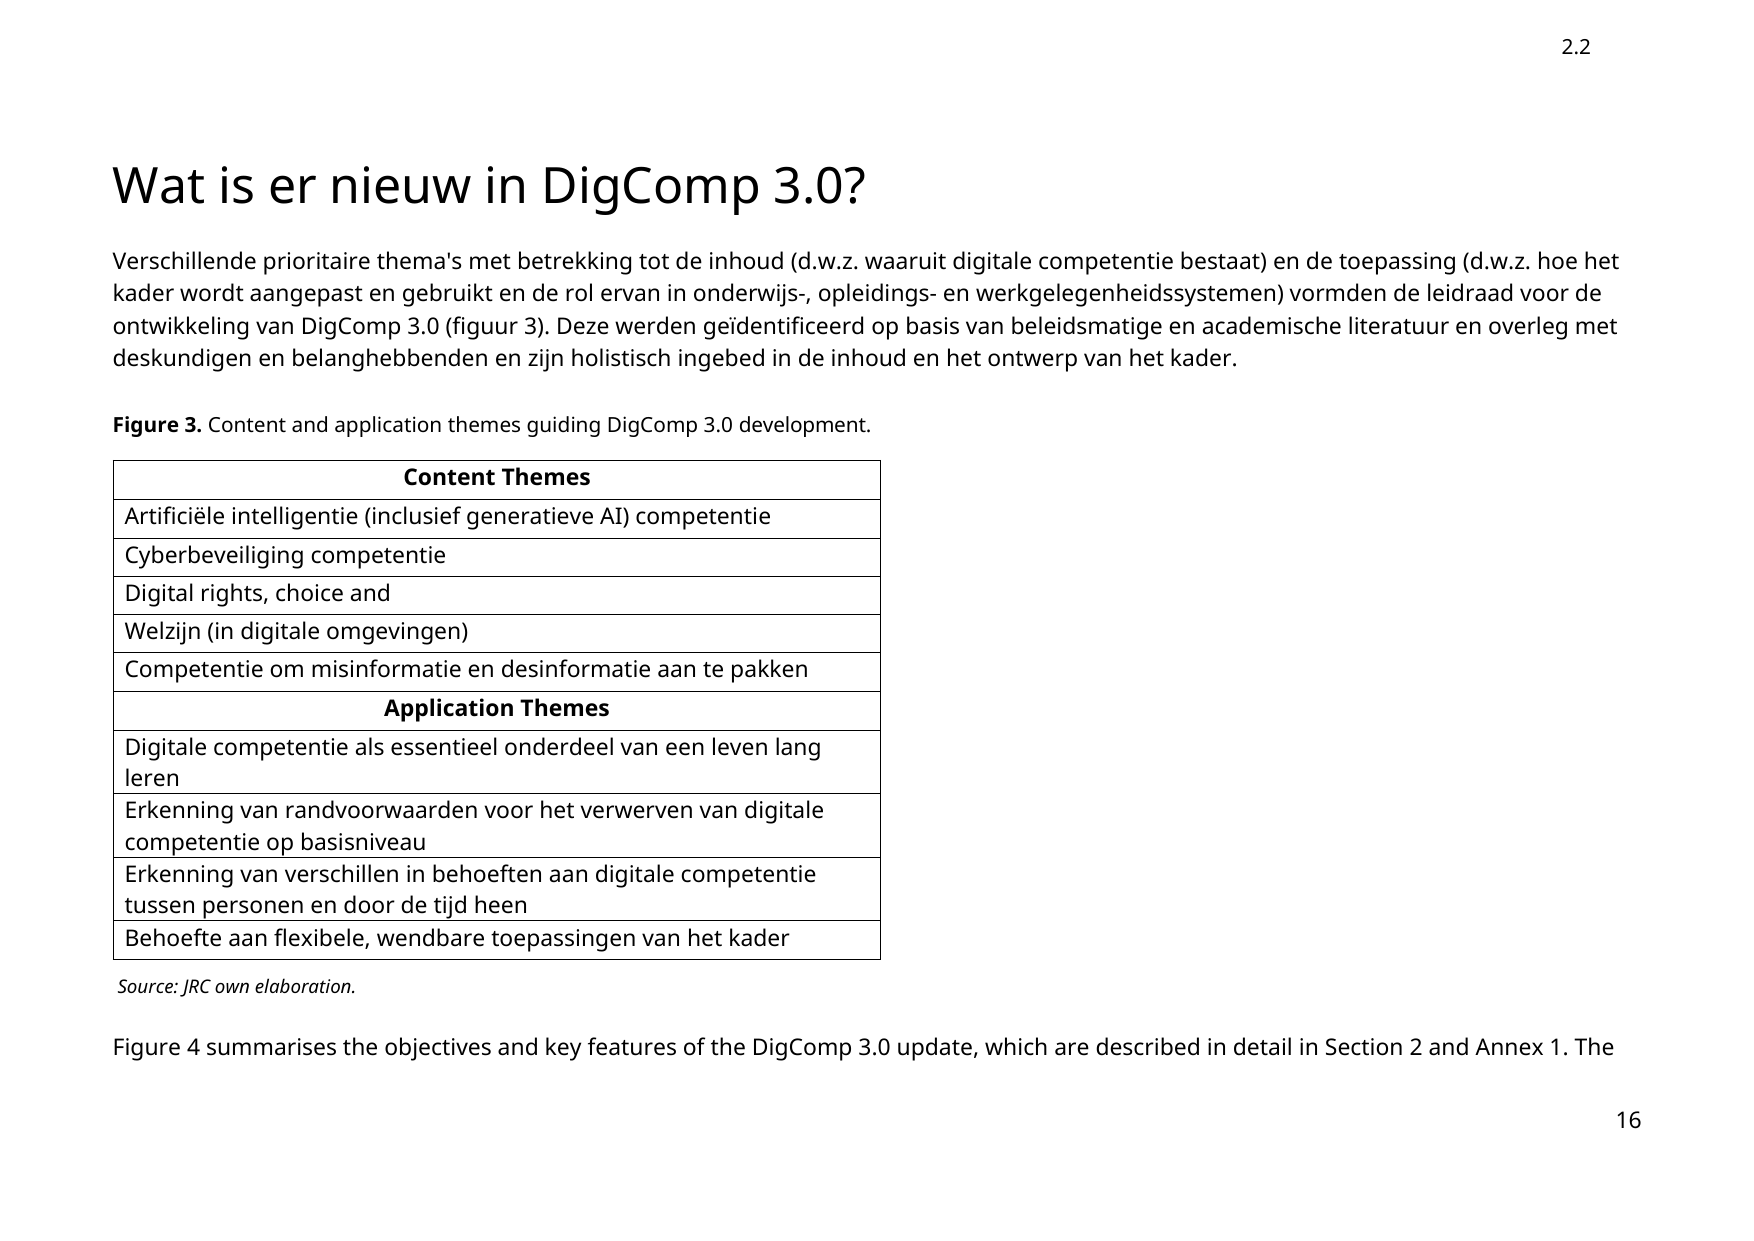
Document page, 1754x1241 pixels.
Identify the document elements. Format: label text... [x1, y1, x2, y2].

table_cell Application Themes [114, 692, 880, 730]
table_cell Erkenning van randvoorwaarden voor het verwerven van digitale competentie op basisniveau [114, 794, 880, 857]
text Figure 3. Content and application themes guiding DigComp 3.0 development. [112, 410, 1641, 438]
table_cell Competentie om misinformatie en desinformatie aan te pakken [114, 653, 880, 691]
table_cell Erkenning van verschillen in behoeften aan digitale competentie tussen personen en door de tijd heen [114, 858, 880, 920]
table_cell Welzijn (in digitale omgevingen) [114, 615, 880, 652]
table_cell Digitale competentie als essentieel onderdeel van een leven lang leren [114, 731, 880, 793]
table_cell Digital rights, choice and [114, 577, 880, 614]
subtitle Wat is er nieuw in DigComp 3.0? [112, 150, 1641, 218]
table_header Content Themes [114, 461, 880, 499]
table_cell Artificiële intelligentie (inclusief generatieve AI) competentie [114, 500, 880, 538]
text Source: JRC own elaboration. [117, 974, 1641, 999]
text Verschillende prioritaire thema's met betrekking tot de inhoud (d.w.z. waaruit digitale competentie bestaat) en de toepassing (d.w.z. hoe het kader wordt aangepast en gebruikt en de rol ervan in onderwijs-, opleidings- en werkgelegenheidssystemen) vormden de leidraad voor de ontwikkeling van DigComp 3.0 (figuur 3). Deze werden geïdentificeerd op basis van beleidsmatige en academische literatuur en overleg met deskundigen en belanghebbenden en zijn holistisch ingebed in de inhoud en het ontwerp van het kader. [112, 245, 1641, 374]
table_cell Cyberbeveiliging competentie [114, 539, 880, 576]
table_cell Behoefte aan flexibele, wendbare toepassingen van het kader [114, 921, 880, 958]
text Figure 4 summarises the objectives and key features of the DigComp 3.0 update, which are described in detail in Section 2 and Annex 1. The [112, 1031, 1641, 1062]
